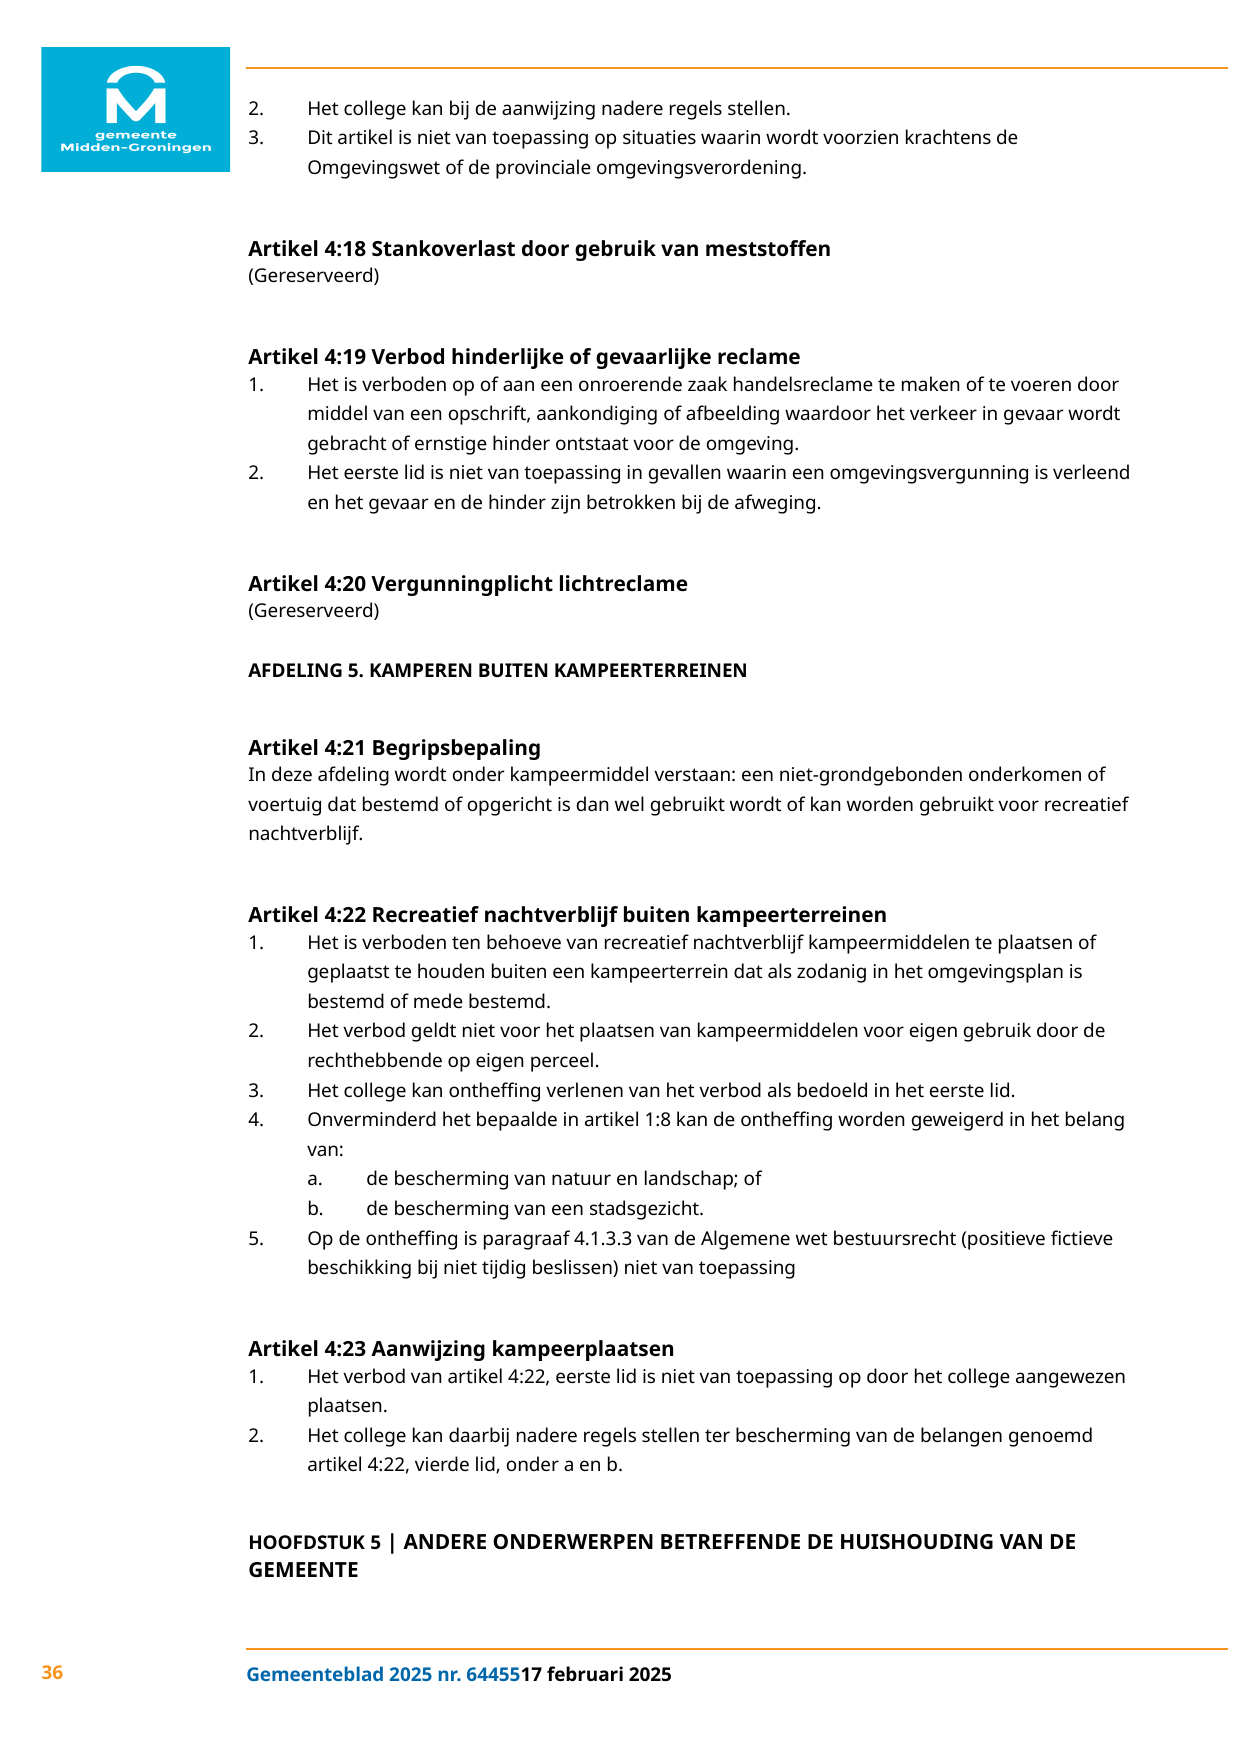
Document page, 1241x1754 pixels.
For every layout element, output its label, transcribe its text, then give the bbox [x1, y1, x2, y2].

text Artikel 4:23 Aanwijzing kampeerplaatsen [248, 1334, 1152, 1363]
list Het is verboden op of aan een onroerende zaak handelsreclame te maken of te voeren door middel van een opschrift, aankondiging of afbeelding waardoor het verkeer in gevaar wordt gebracht of ernstige hinder ontstaat voor de omgeving. [248, 371, 1152, 456]
list Het eerste lid is niet van toepassing in gevallen waarin een omgevingsvergunning is verleend en het gevaar en de hinder zijn betrokken bij de afweging. [248, 459, 1152, 515]
text Artikel 4:18 Stankoverlast door gebruik van meststoffen [248, 234, 1152, 262]
text AFDELING 5. KAMPEREN BUITEN KAMPEERTERREINEN [248, 657, 1152, 682]
picture [107, 89, 165, 122]
text Artikel 4:22 Recreatief nachtverblijf buiten kampeerterreinen [248, 901, 1152, 929]
list Het verbod van artikel 4:22, eerste lid is niet van toepassing op door het college aangewezen plaatsen. [248, 1363, 1152, 1418]
text Artikel 4:19 Verbod hinderlijke of gevaarlijke reclame [248, 342, 1152, 371]
list Het verbod geldt niet voor het plaatsen van kampeermiddelen voor eigen gebruik door de rechthebbende op eigen perceel. [248, 1018, 1152, 1073]
list Het is verboden ten behoeve van recreatief nachtverblijf kampeermiddelen te plaatsen of geplaatst te houden buiten een kampeerterrein dat als zodanig in het omgevingsplan is bestemd of mede bestemd. [248, 929, 1152, 1014]
list Het college kan bij de aanwijzing nadere regels stellen. [248, 95, 1152, 121]
list Het college kan daarbij nadere regels stellen ter bescherming van de belangen genoemd artikel 4:22, vierde lid, onder a en b. [248, 1422, 1152, 1477]
text (Gereserveerd) [248, 262, 1152, 288]
list de bescherming van een stadsgezicht. [307, 1195, 1152, 1221]
text In deze afdeling wordt onder kampeermiddel verstaan: een niet-grondgebonden onderkomen of voertuig dat bestemd of opgericht is dan wel gebruikt wordt of kan worden gebruikt voor recreatief nachtverblijf. [248, 761, 1152, 846]
text Artikel 4:21 Begripsbepaling [248, 733, 1152, 761]
text (Gereserveerd) [248, 598, 1152, 623]
list Onverminderd het bepaalde in artikel 1:8 kan de ontheffing worden geweigerd in het belang van: [248, 1106, 1152, 1162]
picture [108, 66, 164, 82]
picture [184, 146, 190, 153]
list de bescherming van natuur en landschap; of [307, 1166, 1152, 1191]
text HOOFDSTUK 5 | ANDERE ONDERWERPEN BETREFFENDE DE HUISHOUDING VAN DE GEMEENTE [248, 1527, 1152, 1584]
list Op de ontheffing is paragraaf 4.1.3.3 van de Algemene wet bestuursrecht (positieve fictieve beschikking bij niet tijdig beslissen) niet van toepassing [248, 1225, 1152, 1280]
list Dit artikel is niet van toepassing op situaties waarin wordt voorzien krachtens de Omgevingswet of de provinciale omgevingsverordening. [248, 124, 1152, 180]
list Het college kan ontheffing verlenen van het verbod als bedoeld in het eerste lid. [248, 1077, 1152, 1103]
text Artikel 4:20 Vergunningplicht lichtreclame [248, 569, 1152, 598]
